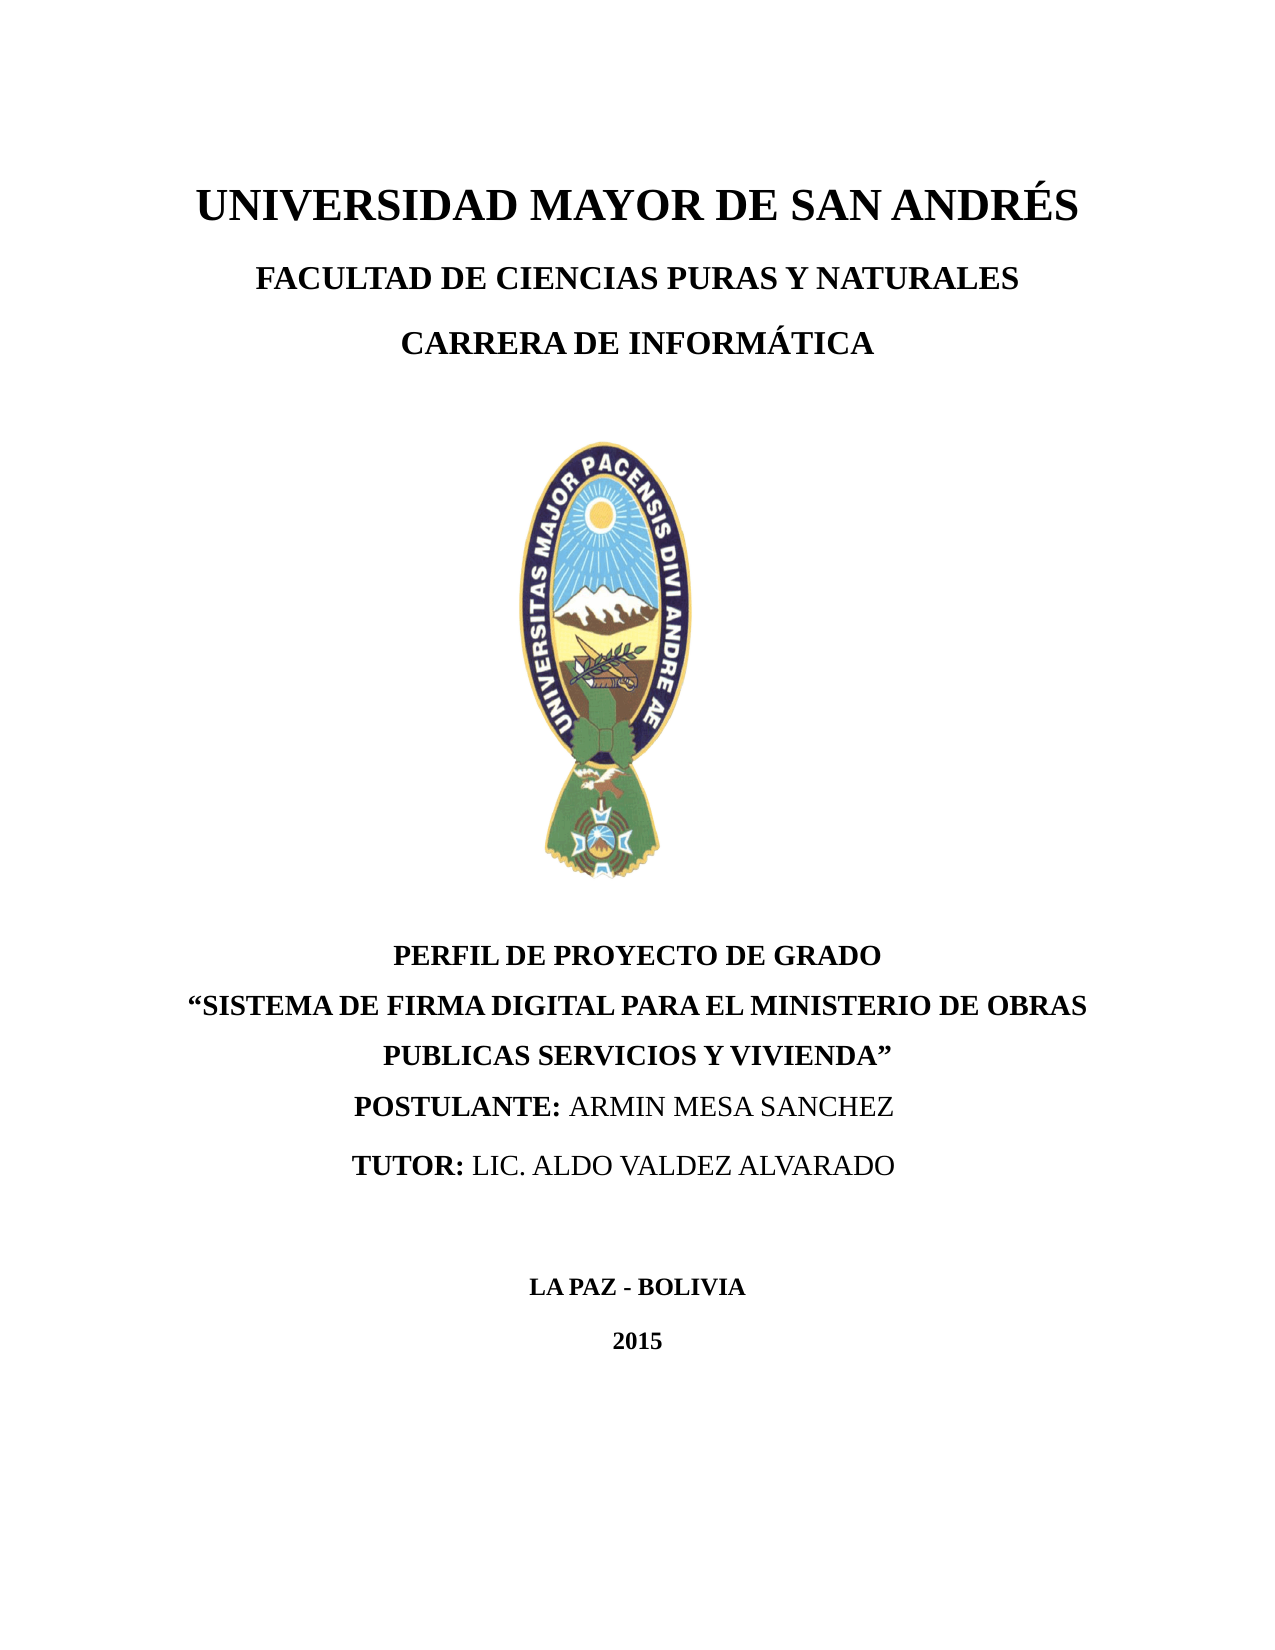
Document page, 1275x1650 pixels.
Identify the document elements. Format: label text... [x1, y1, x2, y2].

text “SISTEMA DE FIRMA DIGITAL PARA EL MINISTERIO DE OBRAS PUBLICAS SERVICIOS Y VIVIENDA” [177, 988, 1098, 1072]
text POSTULANTE: ARMIN MESA SANCHEZ [310, 1089, 1098, 1122]
text 2015 [177, 1326, 1098, 1355]
text TUTOR: LIC. ALDO VALDEZ ALVARADO [177, 1148, 1098, 1182]
text PERFIL DE PROYECTO DE GRADO [177, 938, 1098, 971]
picture [501, 424, 708, 898]
text UNIVERSIDAD MAYOR DE SAN ANDRÉS [177, 177, 1098, 230]
text CARRERA DE INFORMÁTICA [177, 323, 1098, 362]
text FACULTAD DE CIENCIAS PURAS Y NATURALES [177, 258, 1098, 297]
text LA PAZ - BOLIVIA [177, 1272, 1098, 1301]
